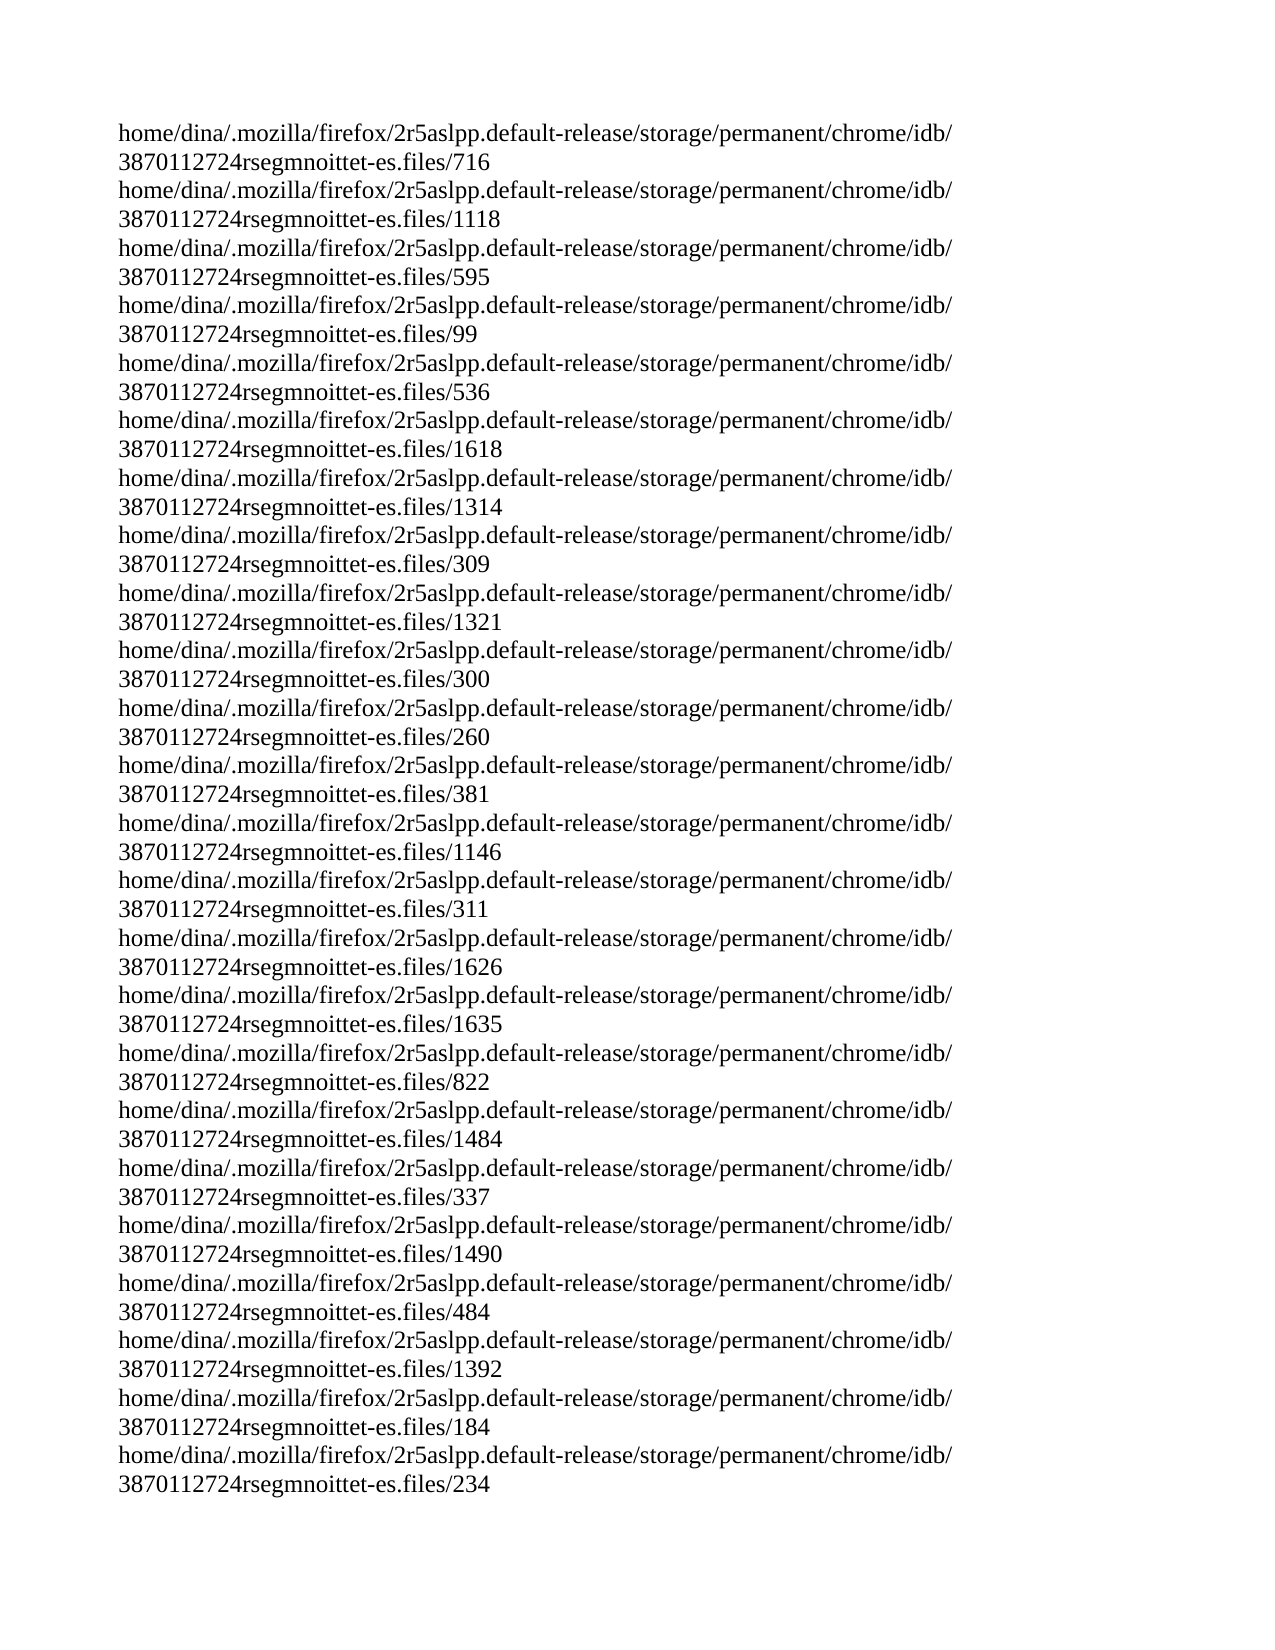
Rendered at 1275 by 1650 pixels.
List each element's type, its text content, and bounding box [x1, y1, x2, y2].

text home/dina/.mozilla/firefox/2r5aslpp.default-release/storage/permanent/chrome/idb/3870112724rsegmnoittet-es.files/1490 [118, 1211, 1157, 1268]
text home/dina/.mozilla/firefox/2r5aslpp.default-release/storage/permanent/chrome/idb/3870112724rsegmnoittet-es.files/1484 [118, 1096, 1157, 1153]
text home/dina/.mozilla/firefox/2r5aslpp.default-release/storage/permanent/chrome/idb/3870112724rsegmnoittet-es.files/1618 [118, 406, 1157, 463]
text home/dina/.mozilla/firefox/2r5aslpp.default-release/storage/permanent/chrome/idb/3870112724rsegmnoittet-es.files/1314 [118, 463, 1157, 521]
text home/dina/.mozilla/firefox/2r5aslpp.default-release/storage/permanent/chrome/idb/3870112724rsegmnoittet-es.files/260 [118, 693, 1157, 751]
text home/dina/.mozilla/firefox/2r5aslpp.default-release/storage/permanent/chrome/idb/3870112724rsegmnoittet-es.files/822 [118, 1038, 1157, 1096]
text home/dina/.mozilla/firefox/2r5aslpp.default-release/storage/permanent/chrome/idb/3870112724rsegmnoittet-es.files/484 [118, 1268, 1157, 1326]
text home/dina/.mozilla/firefox/2r5aslpp.default-release/storage/permanent/chrome/idb/3870112724rsegmnoittet-es.files/1626 [118, 923, 1157, 981]
text home/dina/.mozilla/firefox/2r5aslpp.default-release/storage/permanent/chrome/idb/3870112724rsegmnoittet-es.files/381 [118, 751, 1157, 808]
text home/dina/.mozilla/firefox/2r5aslpp.default-release/storage/permanent/chrome/idb/3870112724rsegmnoittet-es.files/1321 [118, 578, 1157, 636]
text home/dina/.mozilla/firefox/2r5aslpp.default-release/storage/permanent/chrome/idb/3870112724rsegmnoittet-es.files/1635 [118, 981, 1157, 1038]
text home/dina/.mozilla/firefox/2r5aslpp.default-release/storage/permanent/chrome/idb/3870112724rsegmnoittet-es.files/300 [118, 636, 1157, 693]
text home/dina/.mozilla/firefox/2r5aslpp.default-release/storage/permanent/chrome/idb/3870112724rsegmnoittet-es.files/716 [118, 118, 1157, 176]
text home/dina/.mozilla/firefox/2r5aslpp.default-release/storage/permanent/chrome/idb/3870112724rsegmnoittet-es.files/234 [118, 1441, 1157, 1498]
text home/dina/.mozilla/firefox/2r5aslpp.default-release/storage/permanent/chrome/idb/3870112724rsegmnoittet-es.files/536 [118, 348, 1157, 406]
text home/dina/.mozilla/firefox/2r5aslpp.default-release/storage/permanent/chrome/idb/3870112724rsegmnoittet-es.files/99 [118, 291, 1157, 348]
text home/dina/.mozilla/firefox/2r5aslpp.default-release/storage/permanent/chrome/idb/3870112724rsegmnoittet-es.files/595 [118, 233, 1157, 291]
text home/dina/.mozilla/firefox/2r5aslpp.default-release/storage/permanent/chrome/idb/3870112724rsegmnoittet-es.files/311 [118, 866, 1157, 923]
text home/dina/.mozilla/firefox/2r5aslpp.default-release/storage/permanent/chrome/idb/3870112724rsegmnoittet-es.files/1118 [118, 176, 1157, 233]
text home/dina/.mozilla/firefox/2r5aslpp.default-release/storage/permanent/chrome/idb/3870112724rsegmnoittet-es.files/1392 [118, 1326, 1157, 1383]
text home/dina/.mozilla/firefox/2r5aslpp.default-release/storage/permanent/chrome/idb/3870112724rsegmnoittet-es.files/184 [118, 1383, 1157, 1441]
text home/dina/.mozilla/firefox/2r5aslpp.default-release/storage/permanent/chrome/idb/3870112724rsegmnoittet-es.files/309 [118, 521, 1157, 578]
text home/dina/.mozilla/firefox/2r5aslpp.default-release/storage/permanent/chrome/idb/3870112724rsegmnoittet-es.files/1146 [118, 808, 1157, 866]
text home/dina/.mozilla/firefox/2r5aslpp.default-release/storage/permanent/chrome/idb/3870112724rsegmnoittet-es.files/337 [118, 1153, 1157, 1211]
